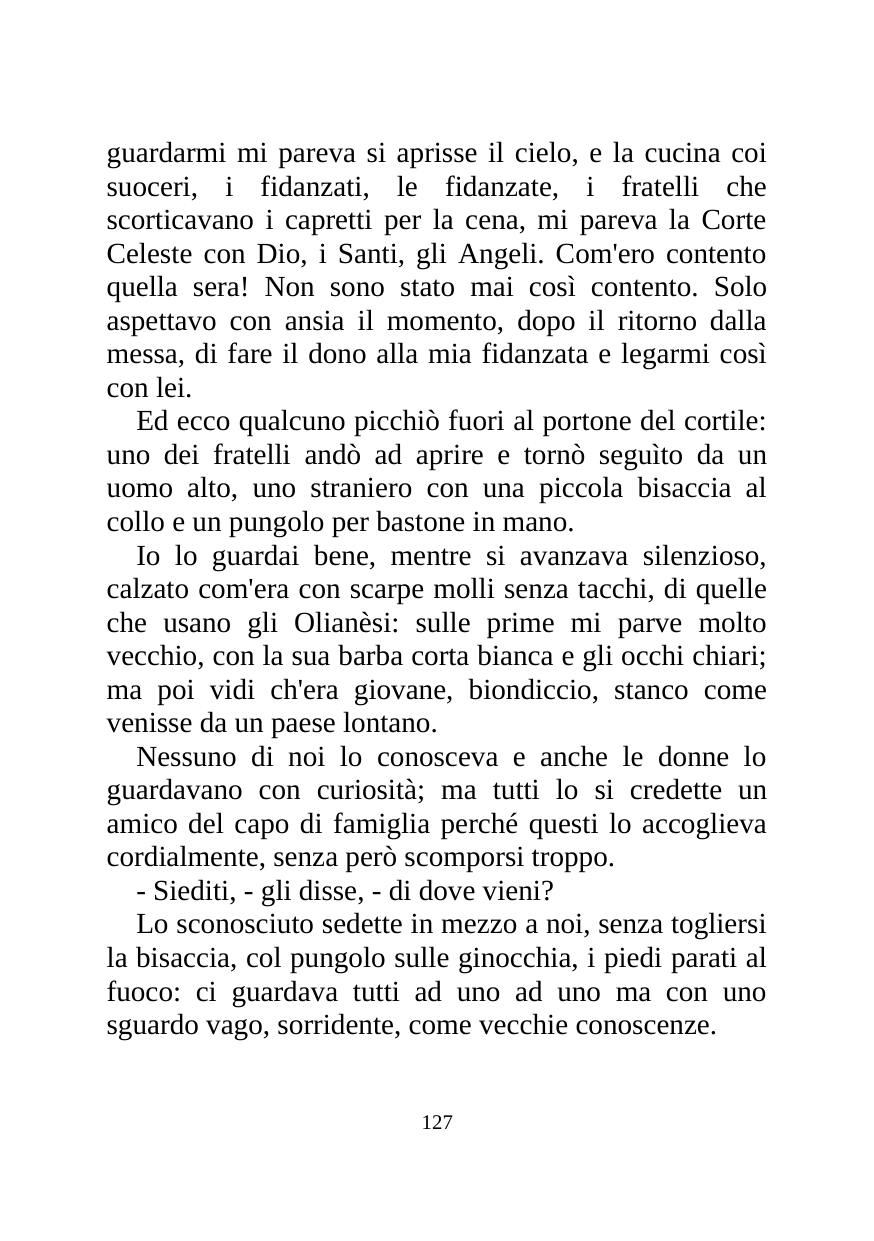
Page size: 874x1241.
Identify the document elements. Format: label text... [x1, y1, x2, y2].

text Nessuno di noi lo conosceva e anche le donne lo guardavano con curiosità; ma tutti lo si credette un amico del capo di famiglia perché questi lo accoglieva cordialmente, senza però scomporsi troppo. [106, 739, 768, 873]
text guardarmi mi pareva si aprisse il cielo, e la cucina coi suoceri, i fidanzati, le fidanzate, i fratelli che scorticavano i capretti per la cena, mi pareva la Corte Celeste con Dio, i Santi, gli Angeli. Com'ero contento quella sera! Non sono stato mai così contento. Solo aspettavo con ansia il momento, dopo il ritorno dalla messa, di fare il dono alla mia fidanzata e legarmi così con lei. [106, 135, 768, 403]
text - Siediti, - gli disse, - di dove vieni? [106, 873, 768, 907]
text Io lo guardai bene, mentre si avanzava silenzioso, calzato com'era con scarpe molli senza tacchi, di quelle che usano gli Olianèsi: sulle prime mi parve molto vecchio, con la sua barba corta bianca e gli occhi chiari; ma poi vidi ch'era giovane, biondiccio, stanco come venisse da un paese lontano. [106, 538, 768, 739]
text Ed ecco qualcuno picchiò fuori al portone del cortile: uno dei fratelli andò ad aprire e tornò seguìto da un uomo alto, uno straniero con una piccola bisaccia al collo e un pungolo per bastone in mano. [106, 403, 768, 538]
text Lo sconosciuto sedette in mezzo a noi, senza togliersi la bisaccia, col pungolo sulle ginocchia, i piedi parati al fuoco: ci guardava tutti ad uno ad uno ma con uno sguardo vago, sorridente, come vecchie conoscenze. [106, 907, 768, 1041]
